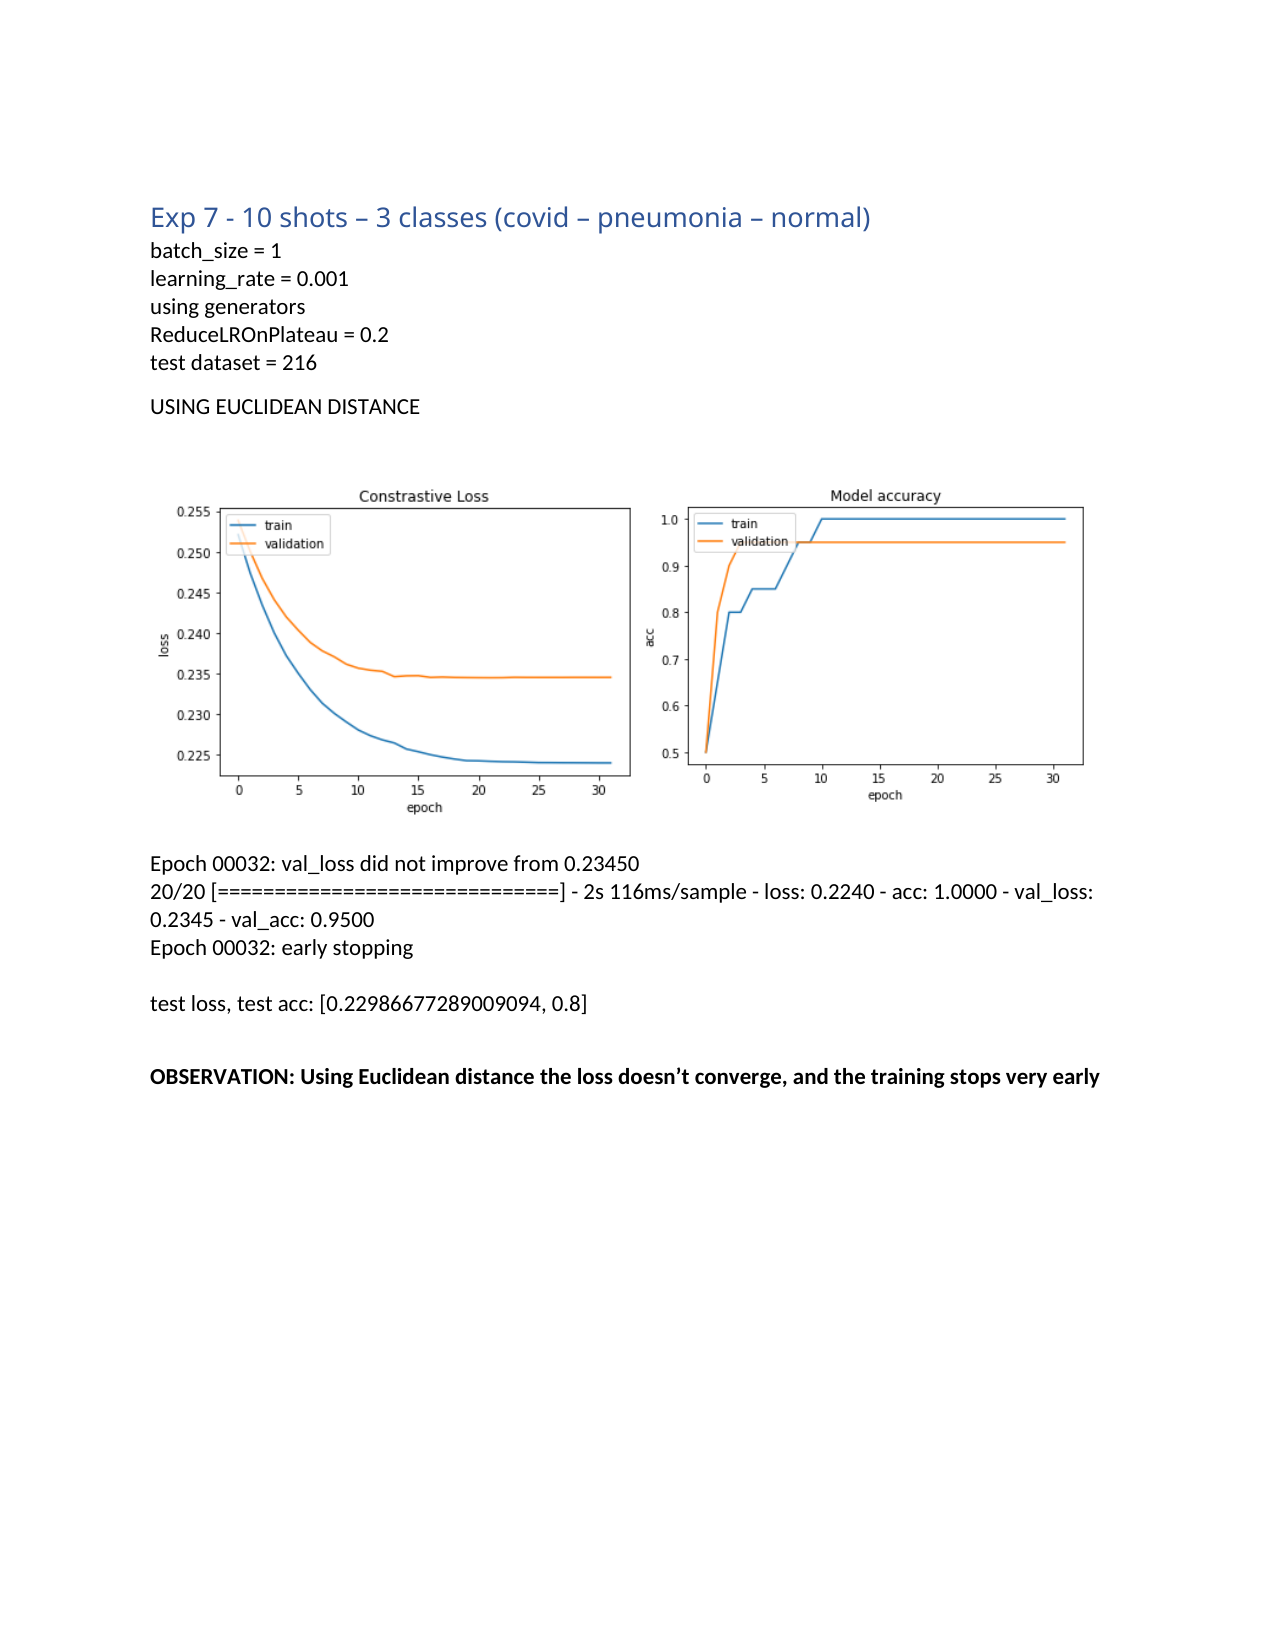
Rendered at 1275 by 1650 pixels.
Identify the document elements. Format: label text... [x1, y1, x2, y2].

text learning_rate = 0.001 [150, 264, 1125, 292]
text USING EUCLIDEAN DISTANCE [150, 392, 1125, 421]
text OBSERVATION: Using Euclidean distance the loss doesn’t converge, and the training stops very early [150, 1062, 1125, 1090]
subtitle Exp 7 - 10 shots – 3 classes (covid – pneumonia – normal) [150, 199, 1125, 236]
text Epoch 00032: val_loss did not improve from 0.23450 [150, 849, 1125, 877]
text 20/20 [==============================] - 2s 116ms/sample - loss: 0.2240 - acc: 1.0000 - val_loss: 0.2345 - val_acc: 0.9500 [150, 877, 1125, 933]
text Epoch 00032: early stopping [150, 933, 1125, 961]
text test loss, test acc: [0.22986677289009094, 0.8] [150, 989, 1125, 1017]
text batch_size = 1 [150, 236, 1125, 264]
text using generators [150, 292, 1125, 320]
text test dataset = 216 [150, 348, 1125, 376]
text ReduceLROnPlateau = 0.2 [150, 320, 1125, 348]
